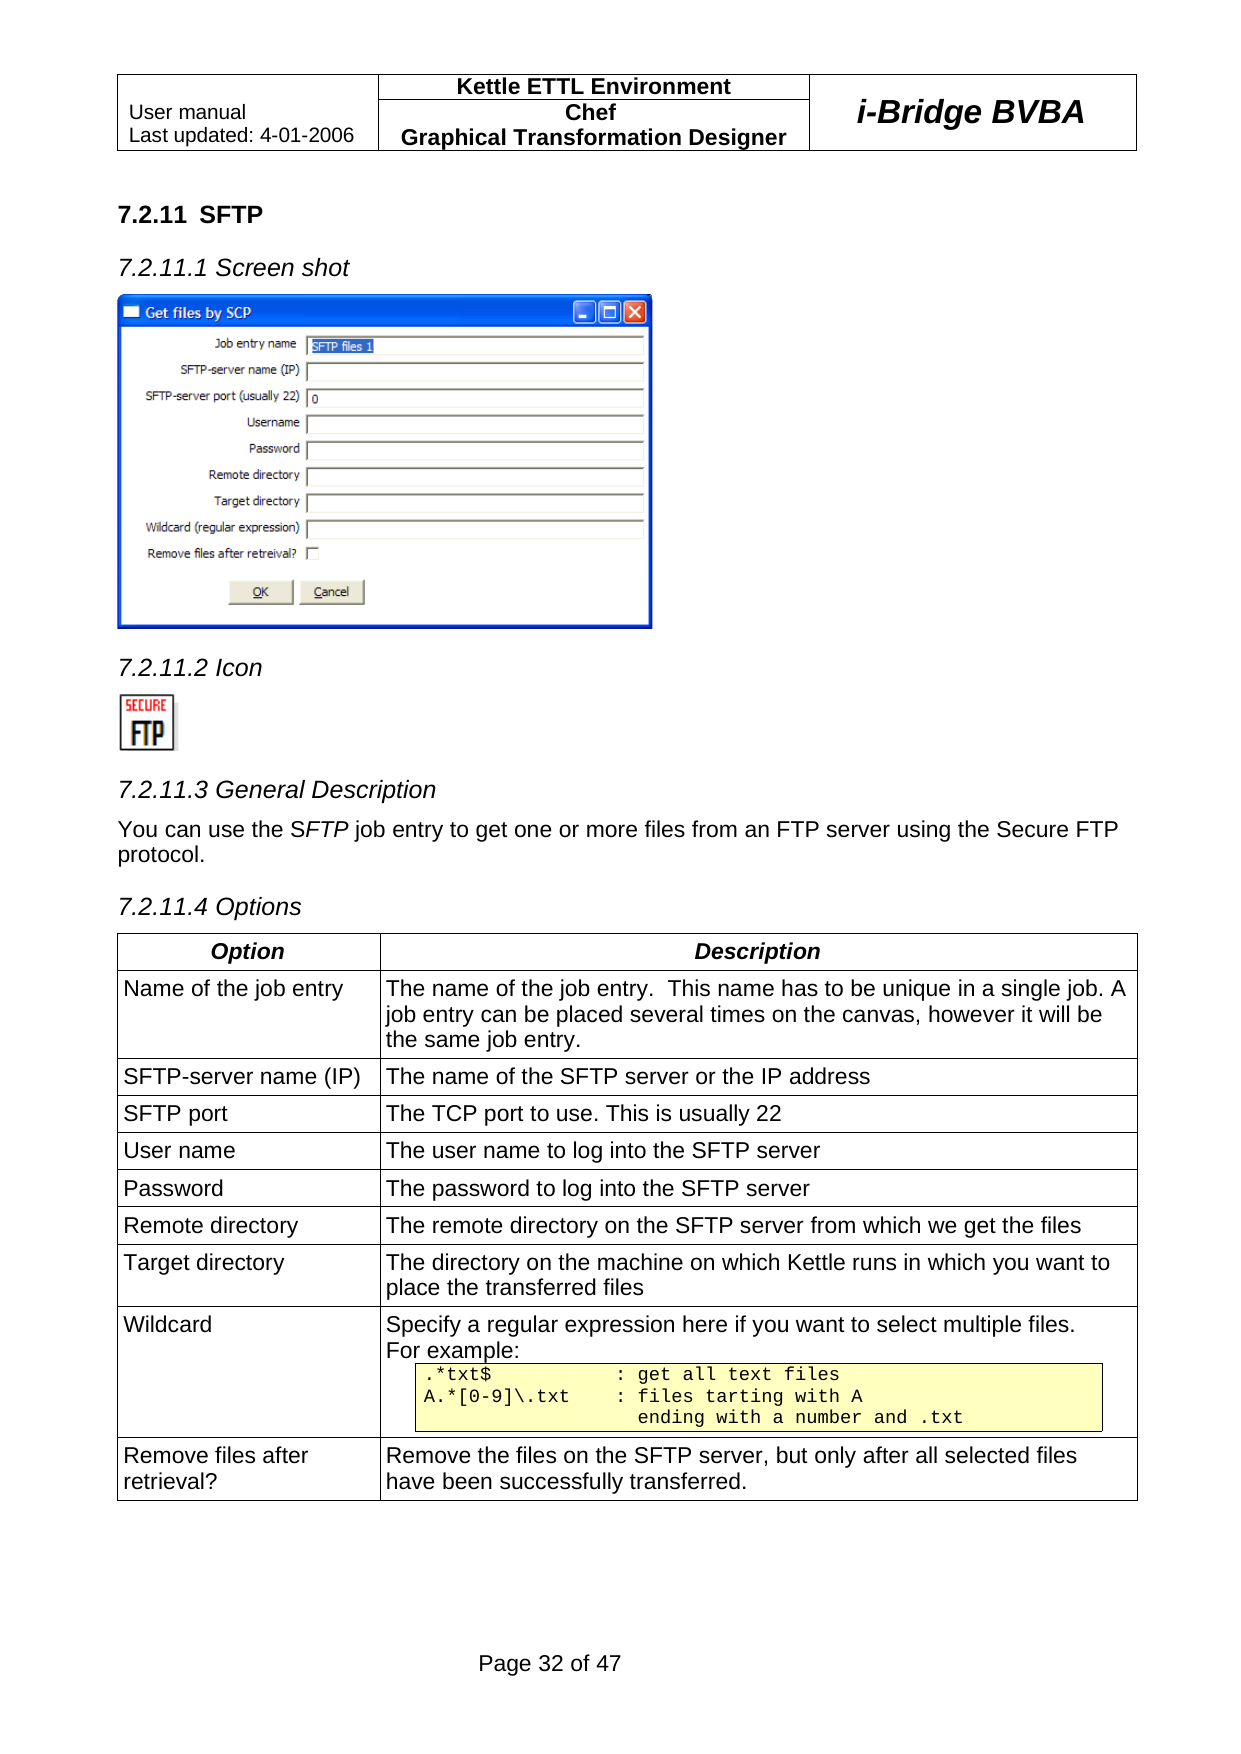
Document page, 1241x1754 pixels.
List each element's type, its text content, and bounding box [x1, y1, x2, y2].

table_cell Specify a regular expression here if you want to select multiple files. For example: .*txt$ : get all text files A.*[0-9]\.txt : files tarting with A ending with a number and .txt [381, 1307, 1137, 1437]
table_cell SFTP port [118, 1096, 380, 1132]
table_cell Password [118, 1170, 380, 1206]
table_cell The directory on the machine on which Kettle runs in which you want to place the transferred files [381, 1245, 1137, 1306]
subtitle Icon [117, 653, 1137, 681]
table_cell The user name to log into the SFTP server [381, 1133, 1137, 1169]
table_cell Wildcard [118, 1307, 380, 1437]
table_cell The name of the SFTP server or the IP address [381, 1059, 1137, 1095]
subtitle Options [117, 892, 1137, 921]
subtitle SFTP [117, 201, 1137, 229]
table_cell Target directory [118, 1245, 380, 1306]
table_header Option [118, 934, 380, 970]
table_cell Remove files after retrieval? [118, 1438, 380, 1500]
subtitle General Description [117, 776, 1137, 804]
table_cell Name of the job entry [118, 971, 380, 1058]
table_cell The name of the job entry. This name has to be unique in a single job. A job entry can be placed several times on the canvas, however it will be the same job entry. [381, 971, 1137, 1058]
table_cell Remote directory [118, 1207, 380, 1244]
table_cell The TCP port to use. This is usually 22 [381, 1096, 1137, 1132]
table_header Description [381, 934, 1137, 970]
table_cell User name [118, 1133, 380, 1169]
subtitle Screen shot [117, 254, 1137, 282]
text You can use the SFTP job entry to get one or more files from an FTP server using the Secure FTP protocol. [117, 816, 1137, 867]
picture [117, 294, 653, 629]
table_cell The password to log into the SFTP server [381, 1170, 1137, 1206]
table_cell Remove the files on the SFTP server, but only after all selected files have been successfully transferred. [381, 1438, 1137, 1500]
table_cell SFTP-server name (IP) [118, 1059, 380, 1095]
table_cell The remote directory on the SFTP server from which we get the files [381, 1207, 1137, 1244]
